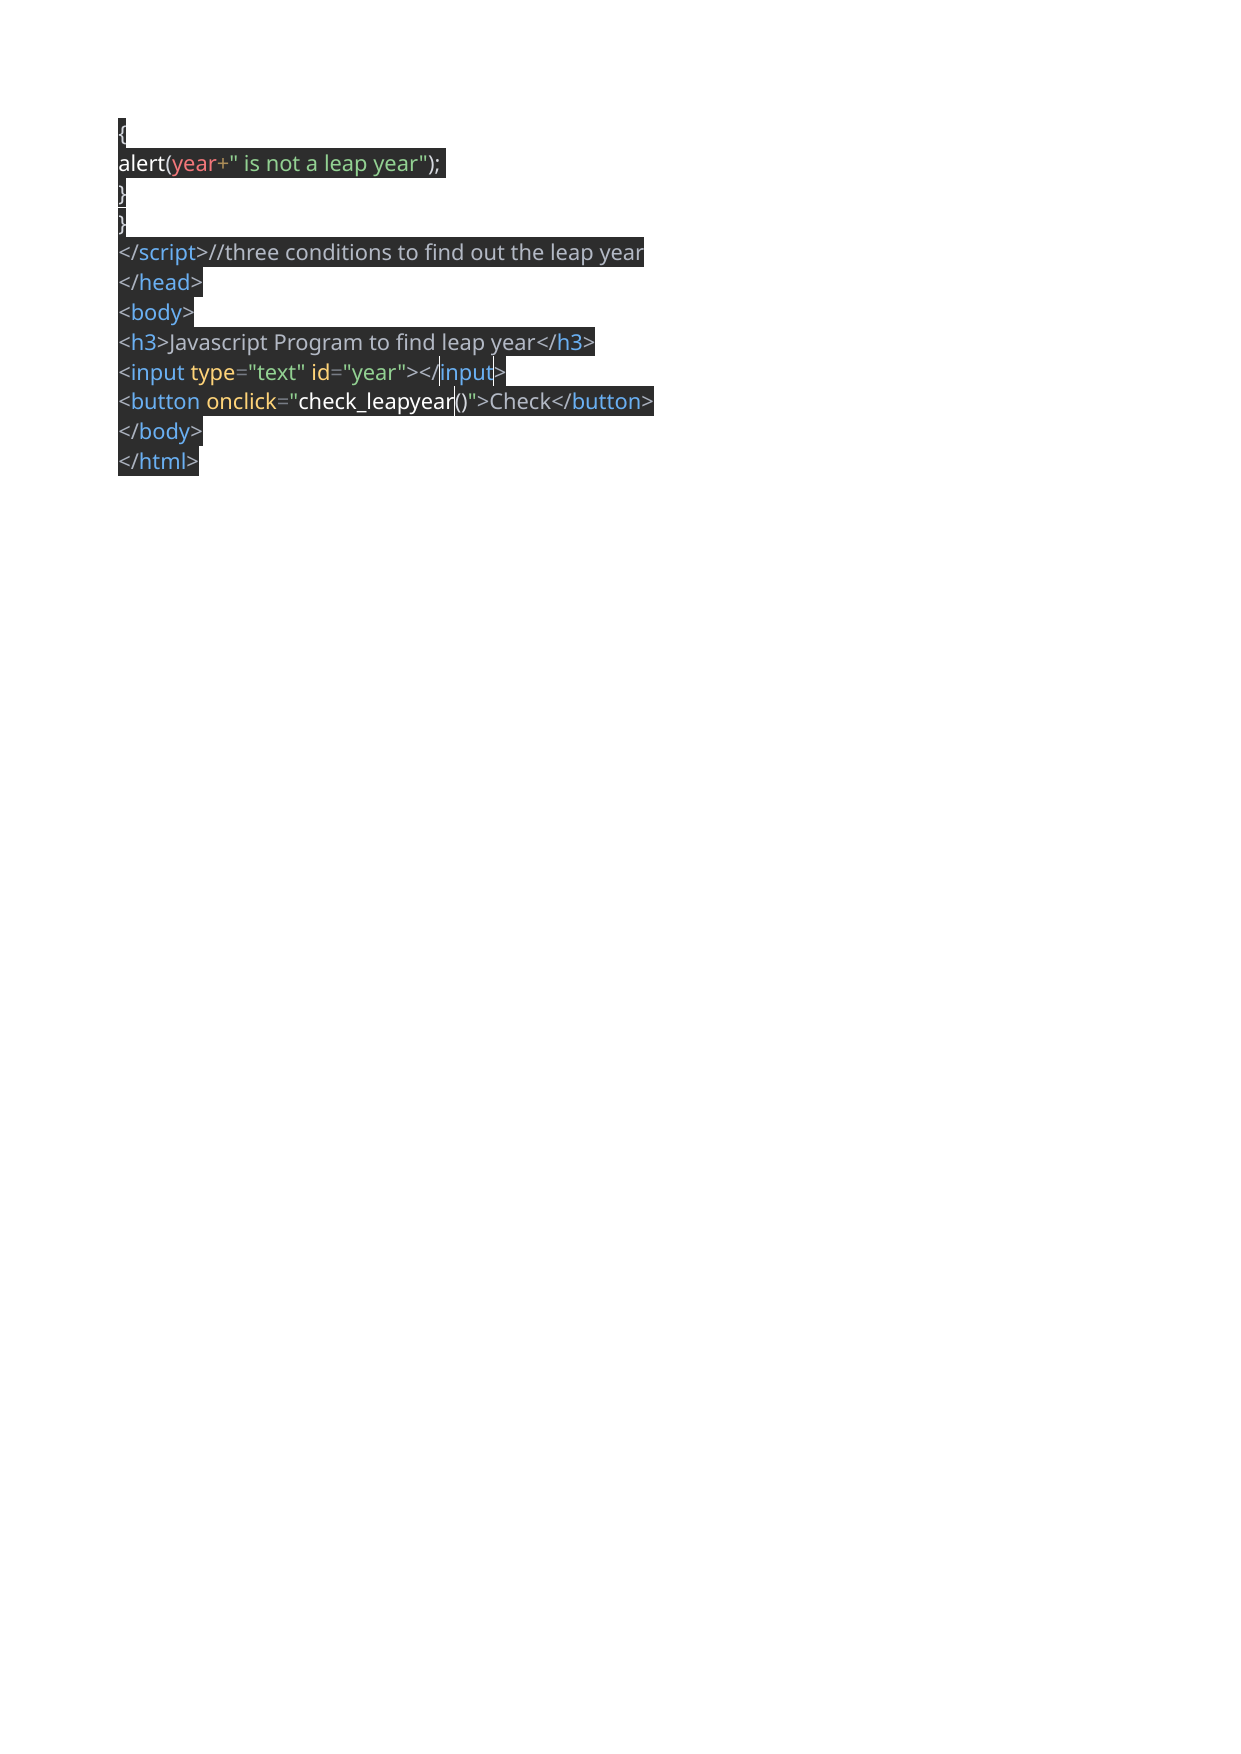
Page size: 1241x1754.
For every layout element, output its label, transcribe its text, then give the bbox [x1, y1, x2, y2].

text </html> [118, 446, 1122, 476]
text </head> [118, 267, 1122, 297]
text </script>//three conditions to find out the leap year [118, 237, 1122, 267]
text <button onclick="check_leapyear()">Check</button> [118, 386, 1122, 416]
text <input type="text" id="year"></input> [118, 356, 1122, 386]
text alert(year+" is not a leap year"); [118, 148, 1122, 178]
text } [118, 178, 1122, 207]
text <h3>Javascript Program to find leap year</h3> [118, 327, 1122, 356]
text { [118, 118, 1122, 148]
text </body> [118, 416, 1122, 446]
text <body> [118, 297, 1122, 327]
text } [118, 207, 1122, 237]
